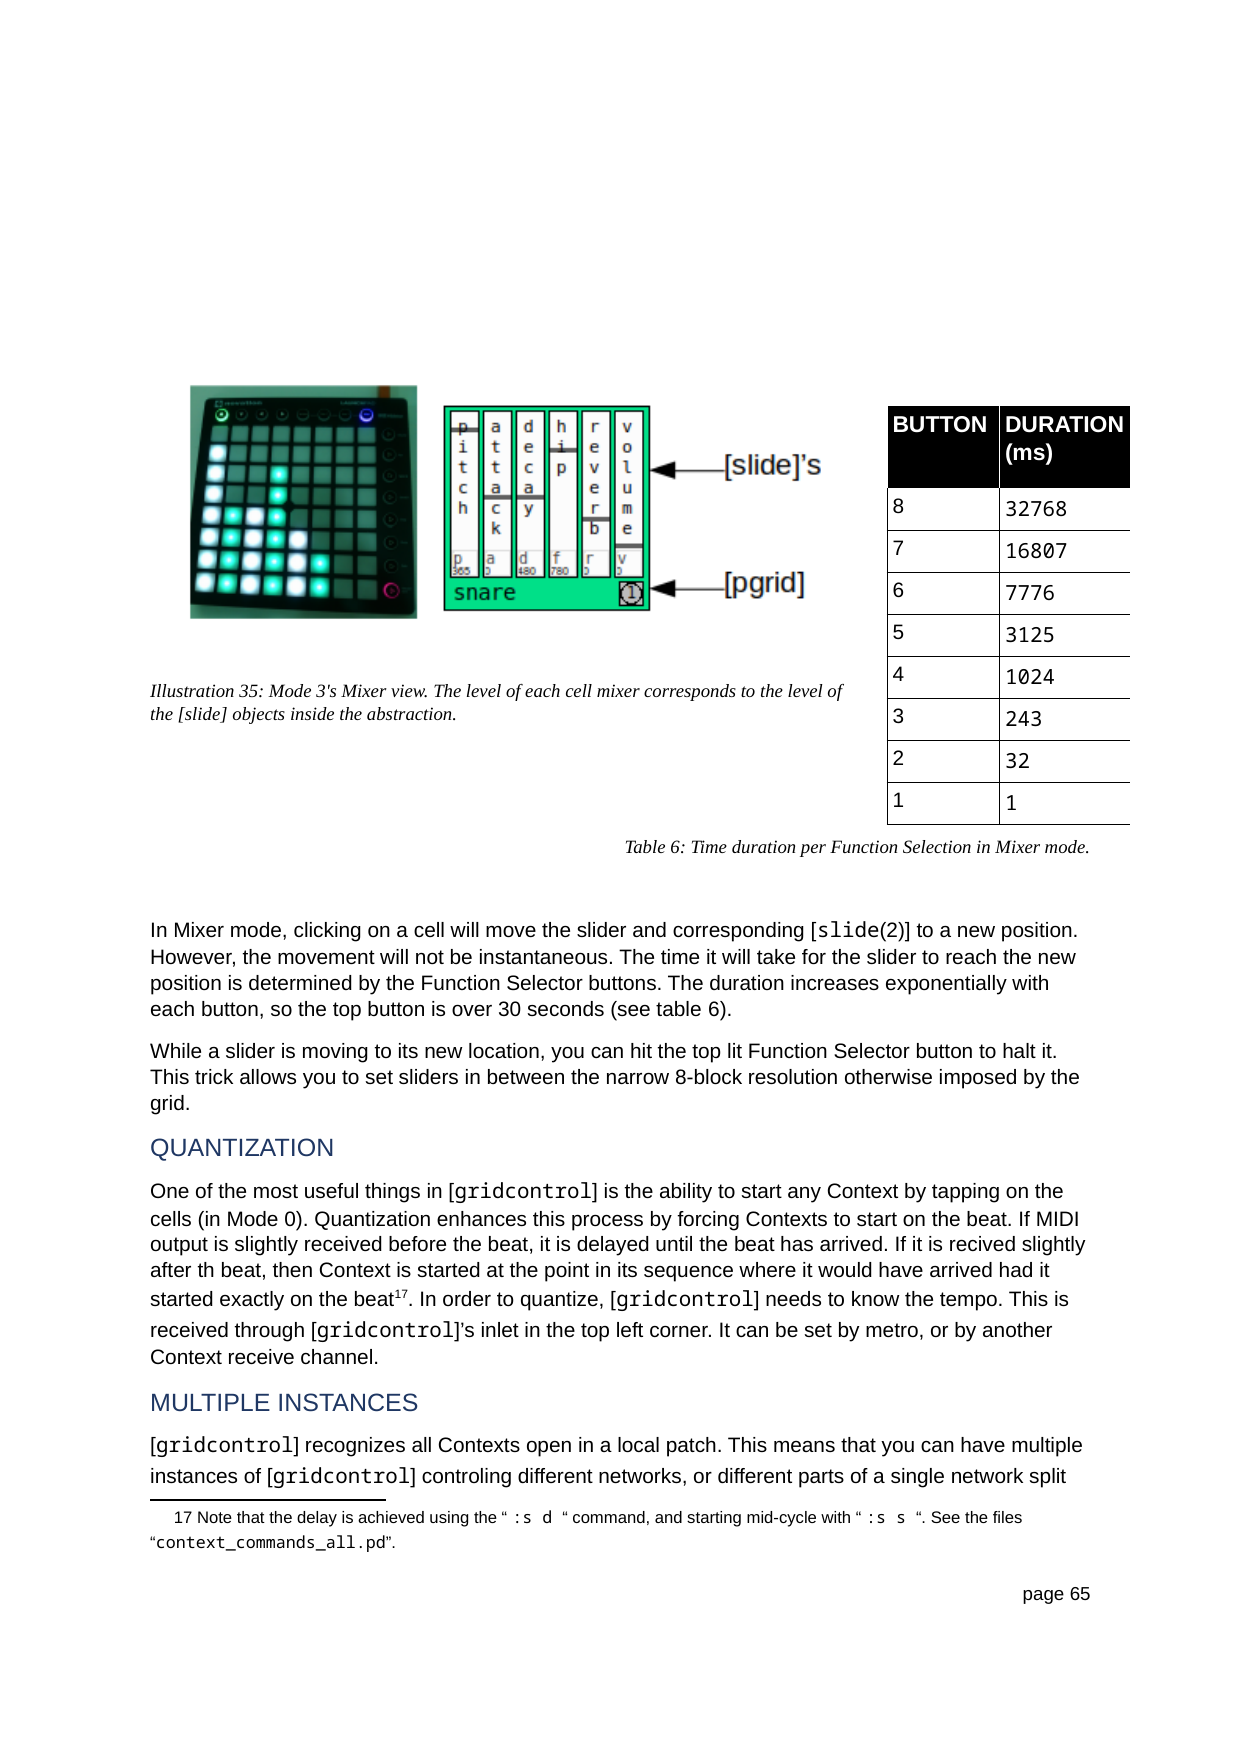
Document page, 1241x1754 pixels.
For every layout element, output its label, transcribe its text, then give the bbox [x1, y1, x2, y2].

table_header BUTTON [888, 406, 999, 488]
subtitle QUANTIZATION [150, 1133, 1090, 1162]
table_cell 2 [888, 741, 999, 782]
subtitle MULTIPLE INSTANCES [150, 1388, 1090, 1416]
text One of the most useful things in [gridcontrol] is the ability to start any Context by tapping on the cells (in Mode 0). Quantization enhances this process by forcing Contexts to start on the beat. If MIDI output is slightly received before the beat, it is delayed until the beat has arrived. If it is recived slightly after th beat, then Context is started at the point in its sequence where it would have arrived had it started exactly on the beat. In order to quantize, [gridcontrol] needs to know the tempo. This is received through [gridcontrol]’s inlet in the top left corner. It can be set by metro, or by another Context receive channel. [150, 1176, 1090, 1369]
table_cell 1024 [1000, 657, 1130, 698]
table_cell 1 [1000, 783, 1130, 824]
table_cell 32 [1000, 741, 1130, 782]
table_cell 7 [888, 531, 999, 572]
table_cell 8 [888, 489, 999, 530]
table_cell 3 [888, 699, 999, 740]
table_cell 6 [888, 573, 999, 614]
text [gridcontrol] recognizes all Contexts open in a local patch. This means that you can have multiple instances of [gridcontrol] controling different networks, or different parts of a single network split [150, 1431, 1090, 1489]
table_cell 5 [888, 615, 999, 656]
text Illustration 35: Mode 3's Mixer view. The level of each cell mixer corresponds to the level of the [slide] objects inside the abstraction. [150, 680, 863, 724]
table_cell 16807 [1000, 531, 1130, 572]
text Note that the delay is achieved using the “ :s d “ command, and starting mid-cycle with “ :s s “. See the files “context_commands_all.pd”. [150, 1506, 1090, 1553]
table_header DURATION (ms) [1000, 406, 1130, 488]
table_cell 243 [1000, 699, 1130, 740]
picture [178, 373, 835, 630]
text While a slider is moving to its new location, you can hit the top lit Function Selector button to halt it. This trick allows you to set sliders in between the narrow 8-block resolution otherwise imposed by the grid. [150, 1039, 1090, 1115]
text Table 6: Time duration per Function Selection in Mixer mode. [150, 836, 1090, 858]
text In Mixer mode, clicking on a cell will move the slider and corresponding [slide(2)] to a new position. However, the movement will not be instantaneous. The time it will take for the slider to reach the new position is determined by the Function Selector buttons. The duration increases exponentially with each button, so the top button is over 30 seconds (see table 6). [150, 915, 1090, 1021]
table_cell 7776 [1000, 573, 1130, 614]
table_cell 3125 [1000, 615, 1130, 656]
table_cell 1 [888, 783, 999, 824]
table_cell 4 [888, 657, 999, 698]
table_cell 32768 [1000, 489, 1130, 530]
